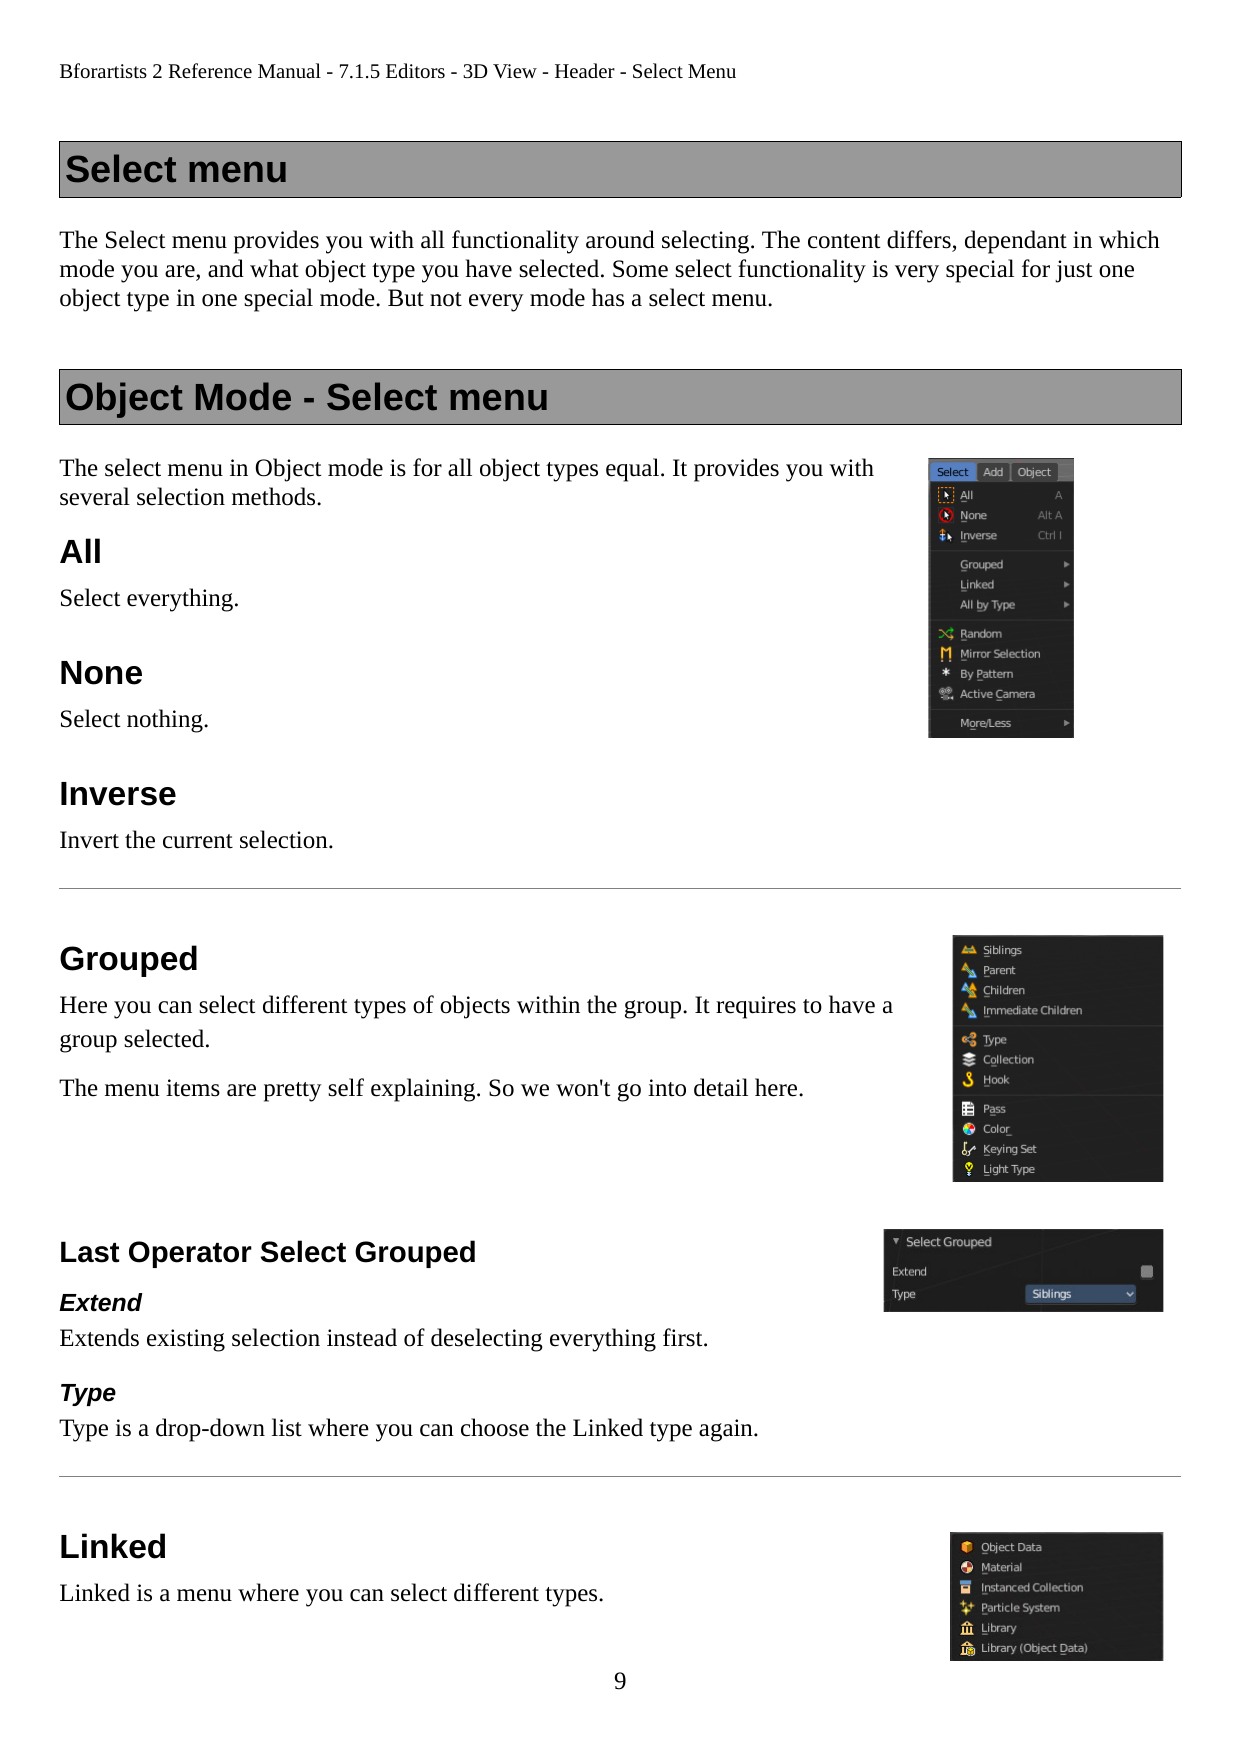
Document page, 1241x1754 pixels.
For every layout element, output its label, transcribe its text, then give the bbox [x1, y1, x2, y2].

text The select menu in Object mode is for all object types equal. It provides you with several selection methods. [59, 453, 1181, 511]
text The Select menu provides you with all functionality around selecting. The content differs, dependant in which mode you are, and what object type you have selected. Some select functionality is very special for just one object type in one special mode. But not every mode has a select menu. [59, 225, 1181, 312]
picture [950, 1532, 1164, 1661]
subtitle [1074, 532, 1181, 570]
subtitle Inverse [59, 774, 1181, 812]
subtitle Last Operator Select Grouped [59, 1235, 883, 1269]
subtitle [1164, 1235, 1181, 1269]
subtitle Extend [59, 1288, 1181, 1316]
picture [928, 458, 1074, 738]
subtitle All [59, 532, 928, 570]
text Select nothing. [59, 704, 928, 732]
table_header Select menu [60, 142, 1181, 197]
text [1074, 704, 1181, 732]
text Linked is a menu where you can select different types. [59, 1578, 950, 1607]
text Select everything. [59, 583, 928, 611]
text The menu items are pretty self explaining. So we won't go into detail here. [59, 1073, 952, 1102]
subtitle Grouped [59, 939, 952, 977]
text Type is a drop-down list where you can choose the Linked type again. [59, 1413, 1181, 1441]
subtitle Type [59, 1378, 1181, 1406]
table_header Object Mode - Select menu [60, 370, 1181, 424]
subtitle [1164, 939, 1181, 977]
subtitle None [59, 653, 928, 691]
text Here you can select different types of objects within the group. It requires to have a group selected. [59, 990, 952, 1053]
picture [952, 935, 1164, 1182]
text [1074, 583, 1181, 611]
text Extends existing selection instead of deselecting everything first. [59, 1323, 1181, 1351]
subtitle Linked [59, 1527, 1181, 1565]
text Invert the current selection. [59, 825, 1181, 853]
picture [883, 1229, 1164, 1312]
subtitle [1074, 653, 1181, 691]
